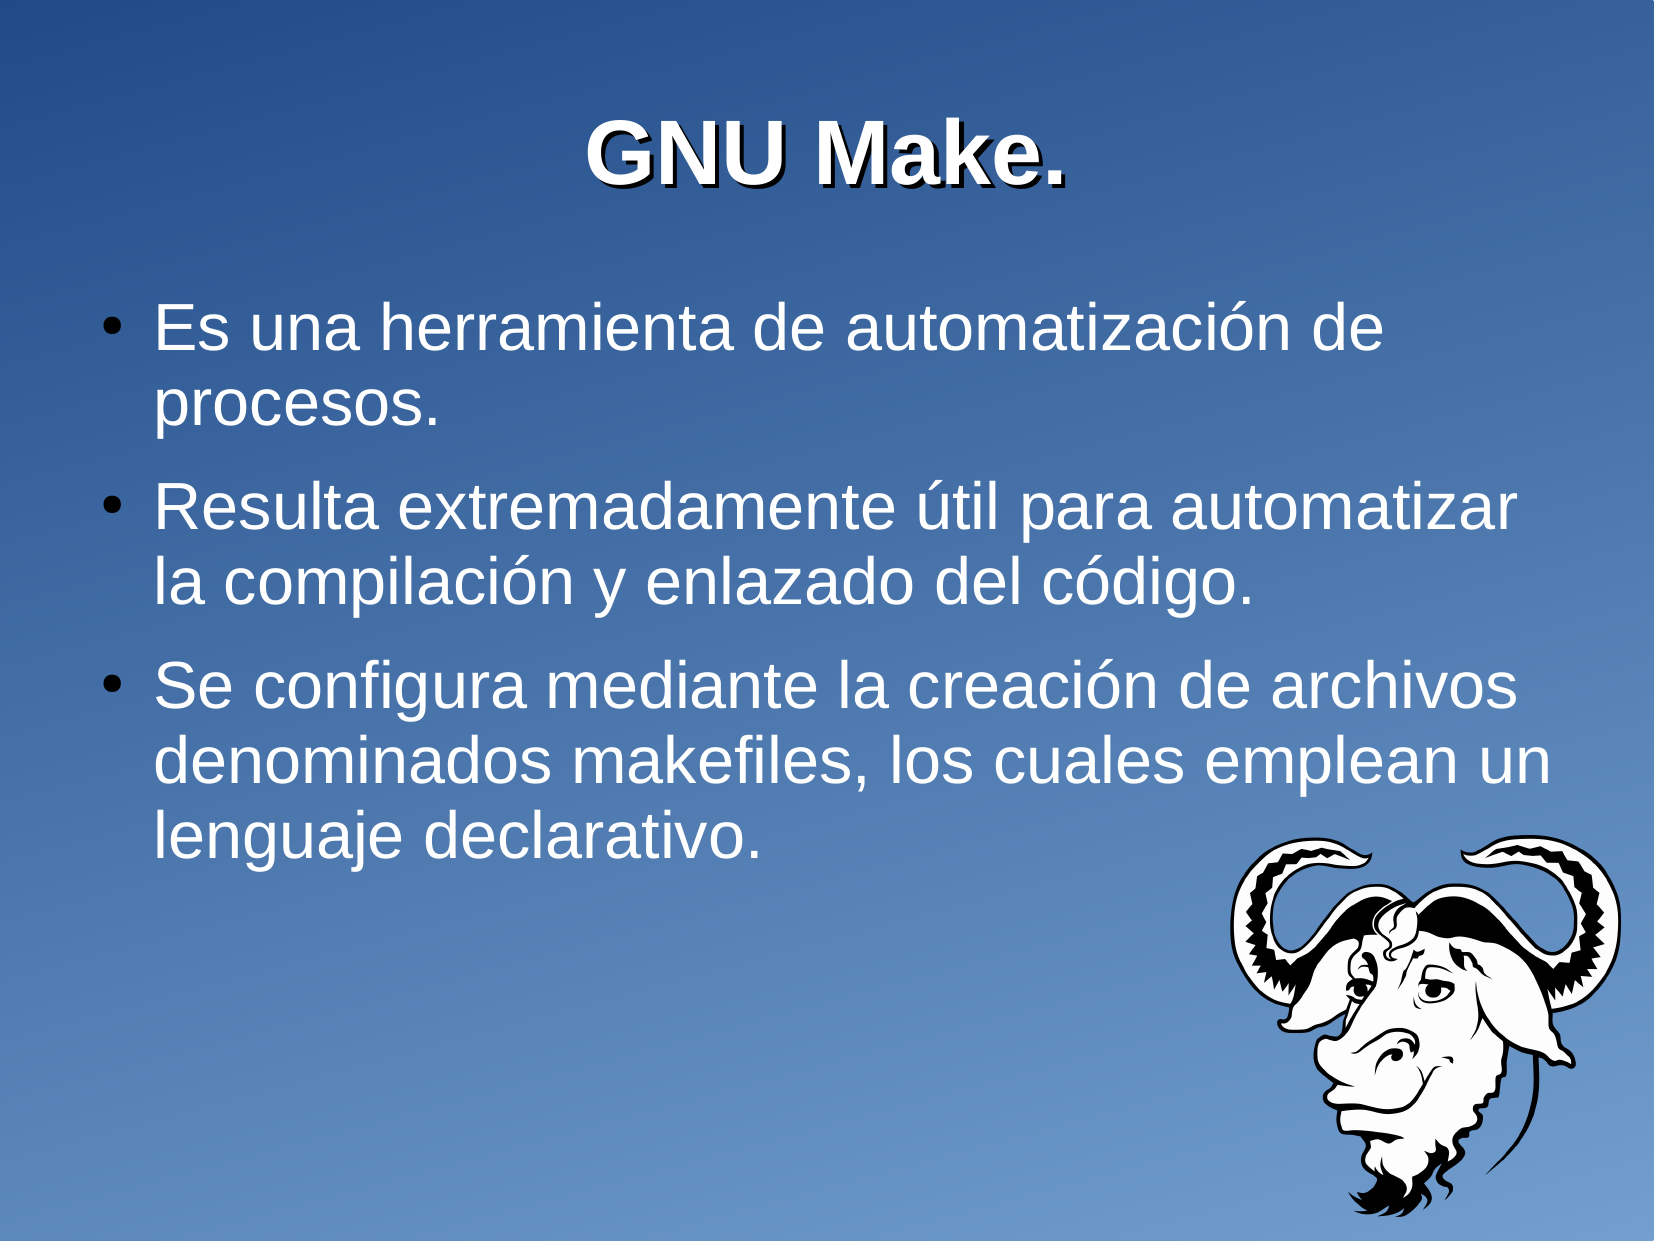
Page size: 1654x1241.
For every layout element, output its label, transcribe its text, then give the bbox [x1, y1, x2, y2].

title GNU Make. [82, 49, 1571, 257]
picture [1230, 835, 1621, 1217]
list Es una herramienta de automatización de procesos. Resulta extremadamente útil para automatizar la compilación y enlazado del código. Se configura mediante la creación de archivos denominados makefiles, los cuales emplean un lenguaje declarativo. [82, 290, 1571, 1010]
